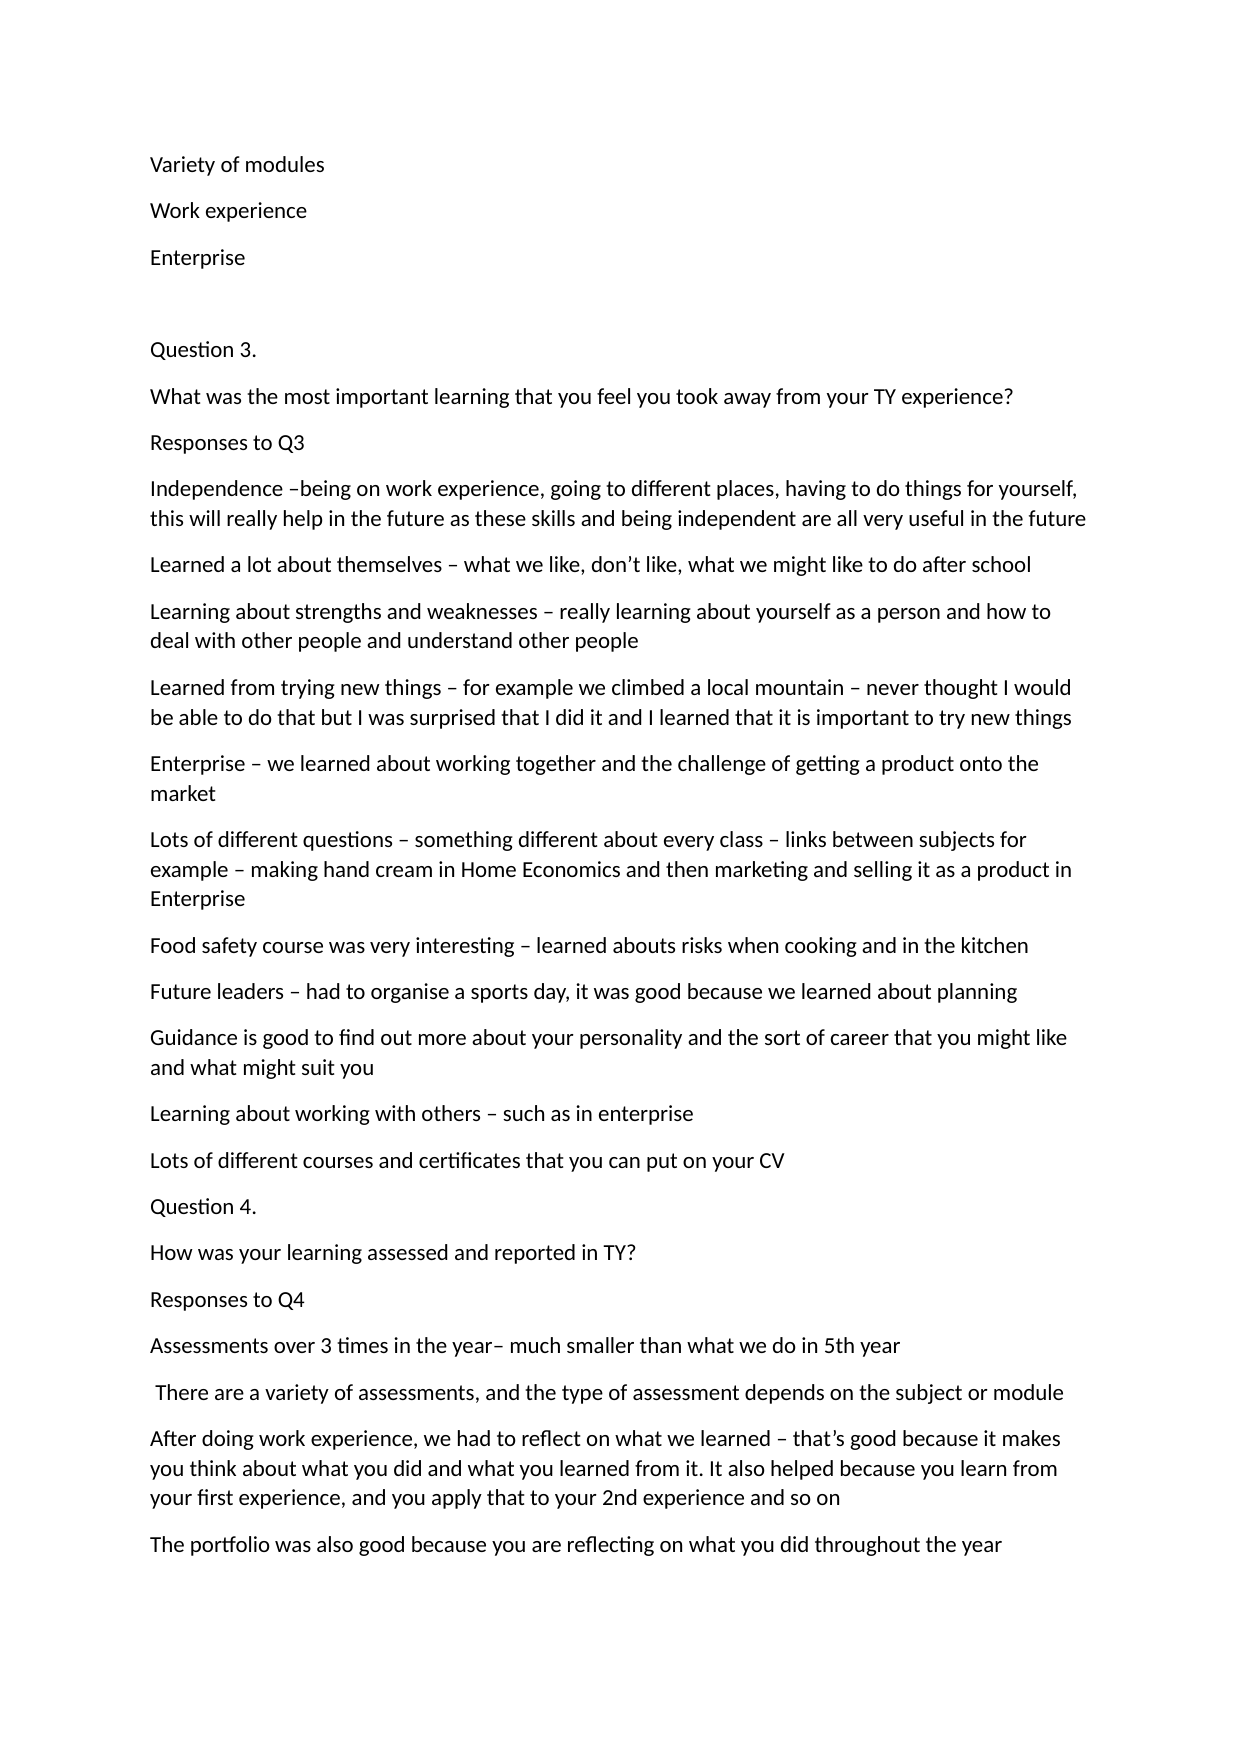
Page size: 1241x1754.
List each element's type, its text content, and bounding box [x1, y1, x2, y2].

text How was your learning assessed and reported in TY? [150, 1238, 1090, 1267]
text Enterprise [150, 243, 1090, 271]
text Enterprise – we learned about working together and the challenge of getting a product onto the market [150, 749, 1090, 807]
text Food safety course was very interesting – learned abouts risks when cooking and in the kitchen [150, 931, 1090, 959]
text Learned a lot about themselves – what we like, don’t like, what we might like to do after school [150, 551, 1090, 578]
text Question 4. [150, 1192, 1090, 1220]
text Guidance is good to find out more about your personality and the sort of career that you might like and what might suit you [150, 1023, 1090, 1081]
text Responses to Q4 [150, 1285, 1090, 1313]
text The portfolio was also good because you are reflecting on what you did throughout the year [150, 1530, 1090, 1558]
text Assessments over 3 times in the year– much smaller than what we do in 5th year [150, 1331, 1090, 1359]
text Future leaders – had to organise a sports day, it was good because we learned about planning [150, 977, 1090, 1005]
text Lots of different questions – something different about every class – links between subjects for example – making hand cream in Home Economics and then marketing and selling it as a product in Enterprise [150, 825, 1090, 912]
text Question 3. [150, 335, 1090, 363]
text What was the most important learning that you feel you took away from your TY experience? [150, 382, 1090, 410]
text Lots of different courses and certificates that you can put on your CV [150, 1146, 1090, 1174]
text Learned from trying new things – for example we climbed a local mountain – never thought I would be able to do that but I was surprised that I did it and I learned that it is important to try new things [150, 673, 1090, 731]
text Responses to Q3 [150, 428, 1090, 456]
text Variety of modules [150, 150, 1090, 178]
text Learning about strengths and weaknesses – really learning about yourself as a person and how to deal with other people and understand other people [150, 597, 1090, 654]
text After doing work experience, we had to reflect on what we learned – that’s good because it makes you think about what you did and what you learned from it. It also helped because you learn from your first experience, and you apply that to your 2nd experience and so on [150, 1424, 1090, 1511]
text Learning about working with others – such as in enterprise [150, 1099, 1090, 1127]
text There are a variety of assessments, and the type of assessment depends on the subject or module [150, 1378, 1090, 1406]
text Independence –being on work experience, going to different places, having to do things for yourself, this will really help in the future as these skills and being independent are all very useful in the future [150, 474, 1090, 532]
text Work experience [150, 196, 1090, 224]
